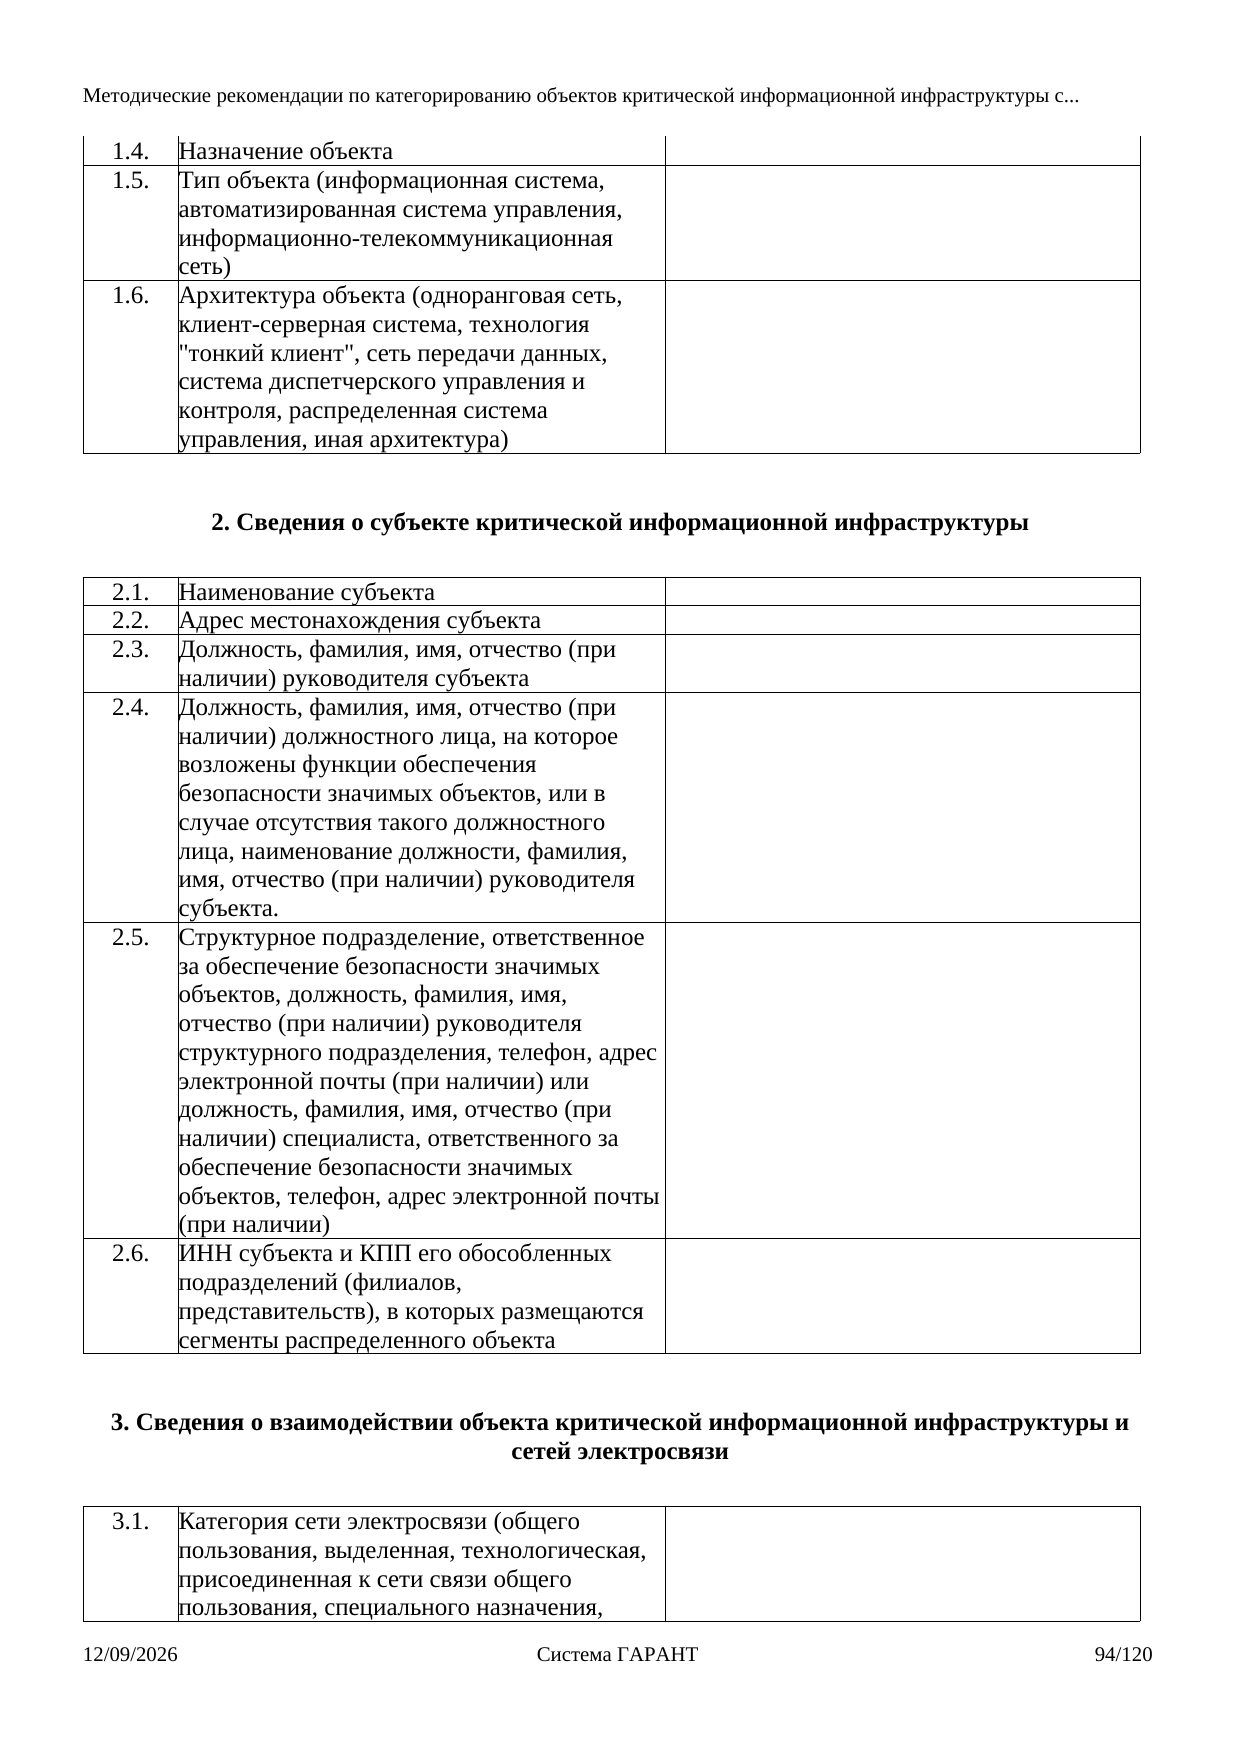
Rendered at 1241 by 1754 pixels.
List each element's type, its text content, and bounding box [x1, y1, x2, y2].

table_cell Структурное подразделение, ответственное за обеспечение безопасности значимых объектов, должность, фамилия, имя, отчество (при наличии) руководителя структурного подразделения, телефон, адрес электронной почты (при наличии) или должность, фамилия, имя, отчество (при наличии) специалиста, ответственного за обеспечение безопасности значимых объектов, телефон, адрес электронной почты (при наличии) [179, 923, 665, 1238]
table_cell Должность, фамилия, имя, отчество (при наличии) руководителя субъекта [179, 635, 665, 692]
table_cell Назначение объекта [179, 136, 665, 165]
table_cell 1.5. [84, 166, 178, 280]
table_cell 1.4. [84, 136, 178, 165]
table_header Категория сети электросвязи (общего пользования, выделенная, технологическая, присоединенная к сети связи общего пользования, специального назначения, [179, 1507, 665, 1621]
table_cell 2.3. [84, 635, 178, 692]
table_cell [666, 693, 1140, 922]
table_cell [666, 281, 1140, 453]
table_cell 2.6. [84, 1239, 178, 1353]
table_cell [666, 635, 1140, 692]
table_cell [666, 1239, 1140, 1353]
table_cell Должность, фамилия, имя, отчество (при наличии) должностного лица, на которое возложены функции обеспечения безопасности значимых объектов, или в случае отсутствия такого должностного лица, наименование должности, фамилия, имя, отчество (при наличии) руководителя субъекта. [179, 693, 665, 922]
table_cell ИНН субъекта и КПП его обособленных подразделений (филиалов, представительств), в которых размещаются сегменты распределенного объекта [179, 1239, 665, 1353]
table_cell 1.6. [84, 281, 178, 453]
table_cell 2.5. [84, 923, 178, 1238]
table_cell Архитектура объекта (одноранговая сеть, клиент-серверная система, технология "тонкий клиент", сеть передачи данных, система диспетчерского управления и контроля, распределенная система управления, иная архитектура) [179, 281, 665, 453]
subtitle 3. Сведения о взаимодействии объекта критической информационной инфраструктуры и сетей электросвязи [83, 1407, 1157, 1465]
table_cell Тип объекта (информационная система, автоматизированная система управления, информационно-телекоммуникационная сеть) [179, 166, 665, 280]
table_cell Адрес местонахождения субъекта [179, 606, 665, 634]
table_cell [666, 136, 1140, 165]
table_header 3.1. [84, 1507, 178, 1621]
table_cell [666, 166, 1140, 280]
table_cell [666, 606, 1140, 634]
table_cell 2.4. [84, 693, 178, 922]
table_cell [666, 923, 1140, 1238]
table_header 2.1. [84, 578, 178, 605]
table_header Наименование субъекта [179, 578, 665, 605]
table_header [666, 1507, 1140, 1621]
table_cell 2.2. [84, 606, 178, 634]
table_header [666, 578, 1140, 605]
subtitle 2. Сведения о субъекте критической информационной инфраструктуры [83, 507, 1157, 535]
